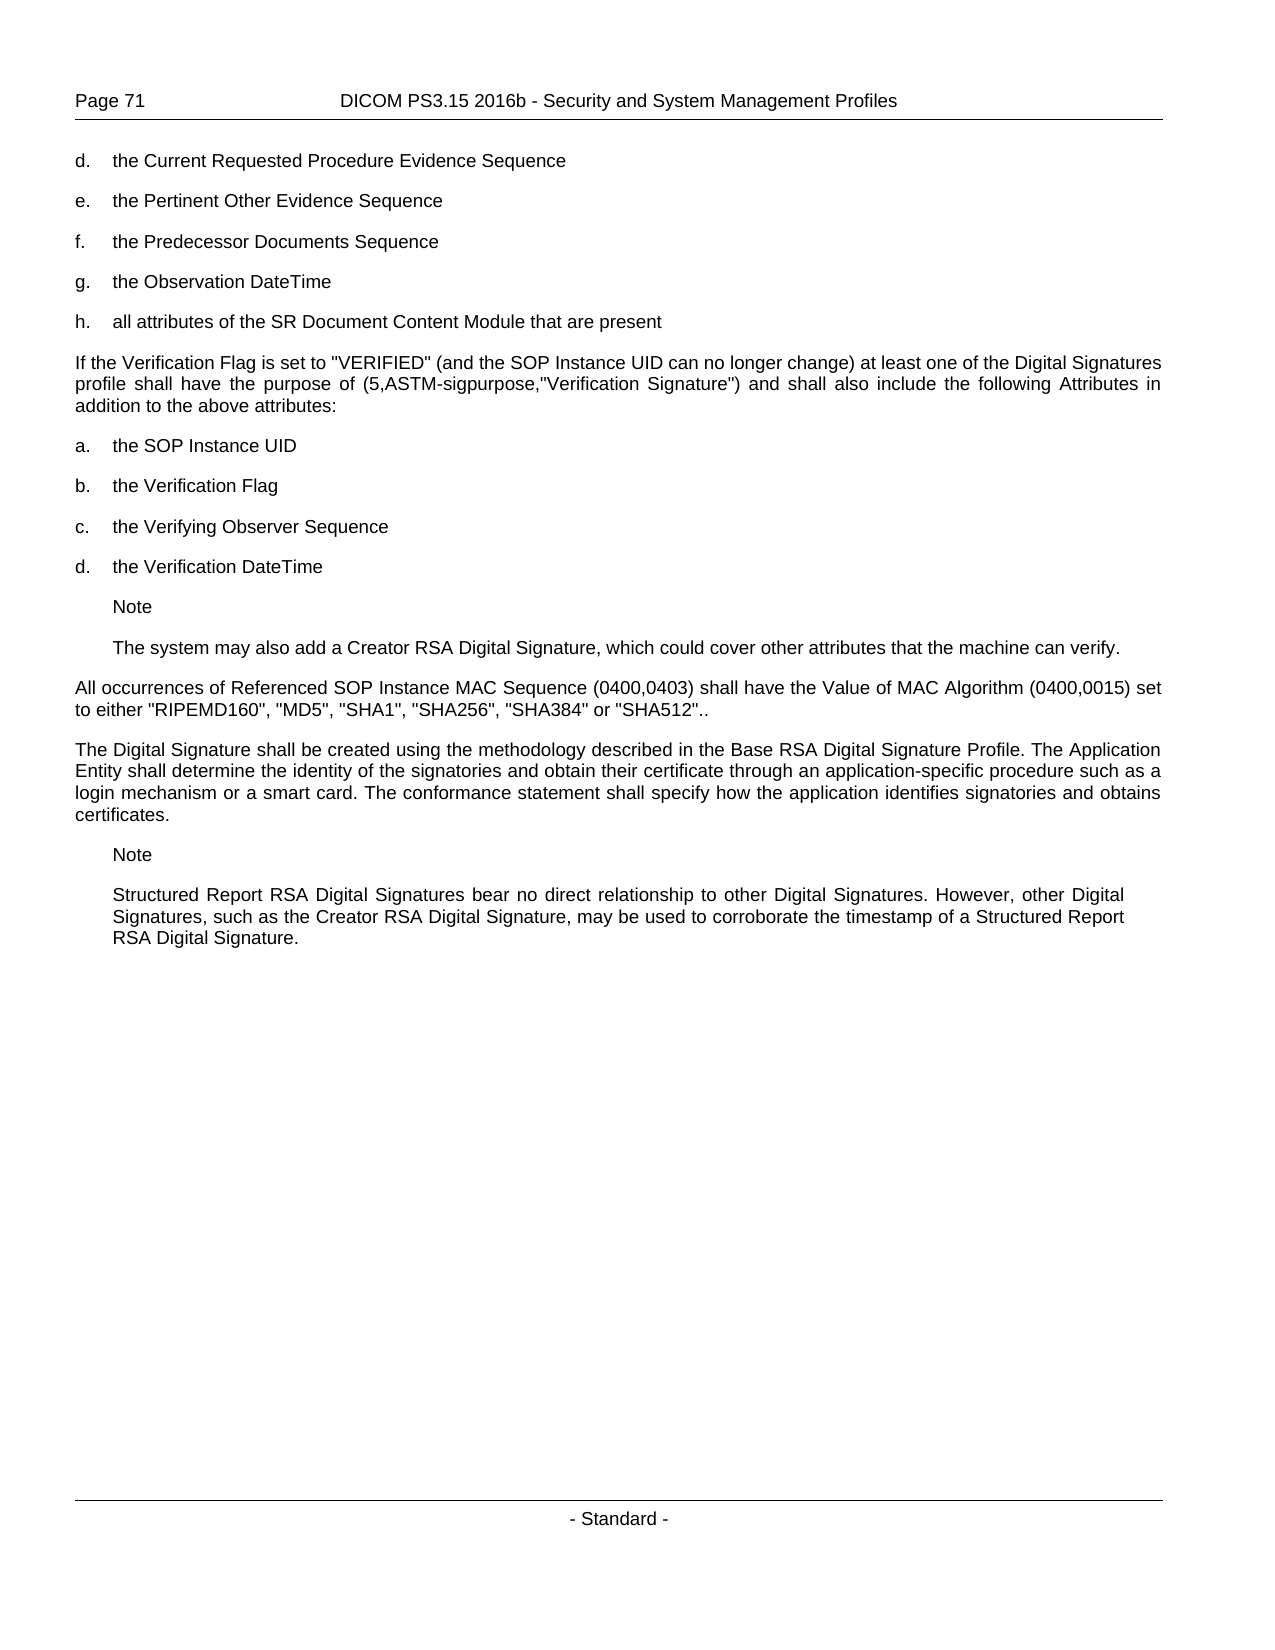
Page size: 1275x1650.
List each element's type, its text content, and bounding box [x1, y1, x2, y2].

text Structured Report RSA Digital Signatures bear no direct relationship to other Digital Signatures. However, other Digital Signatures, such as the Creator RSA Digital Signature, may be used to corroborate the timestamp of a Structured Report RSA Digital Signature. [112, 884, 1125, 949]
text All occurrences of Referenced SOP Instance MAC Sequence (0400,0403) shall have the Value of MAC Algorithm (0400,0015) set to either "RIPEMD160", "MD5", "SHA1", "SHA256", "SHA384" or "SHA512".. [75, 677, 1162, 720]
text If the Verification Flag is set to "VERIFIED" (and the SOP Instance UID can no longer change) at least one of the Digital Signatures profile shall have the purpose of (5,ASTM-sigpurpose,"Verification Signature") and shall also include the following Attributes in addition to the above attributes: [75, 352, 1162, 416]
list the Observation DateTime [75, 271, 1162, 292]
text Note [112, 844, 1125, 865]
list the Predecessor Documents Sequence [75, 231, 1162, 252]
text Note [112, 596, 1125, 618]
list all attributes of the SR Document Content Module that are present [75, 311, 1162, 333]
list the Current Requested Procedure Evidence Sequence [75, 150, 1162, 172]
list the Pertinent Other Evidence Sequence [75, 190, 1162, 212]
list the SOP Instance UID [75, 435, 1162, 457]
list the Verifying Observer Sequence [75, 516, 1162, 537]
list the Verification DateTime [75, 556, 1162, 577]
text The Digital Signature shall be created using the methodology described in the Base RSA Digital Signature Profile. The Application Entity shall determine the identity of the signatories and obtain their certificate through an application-specific procedure such as a login mechanism or a smart card. The conformance statement shall specify how the application identifies signatories and obtains certificates. [75, 739, 1162, 825]
list the Verification Flag [75, 475, 1162, 497]
text The system may also add a Creator RSA Digital Signature, which could cover other attributes that the machine can verify. [112, 637, 1125, 658]
